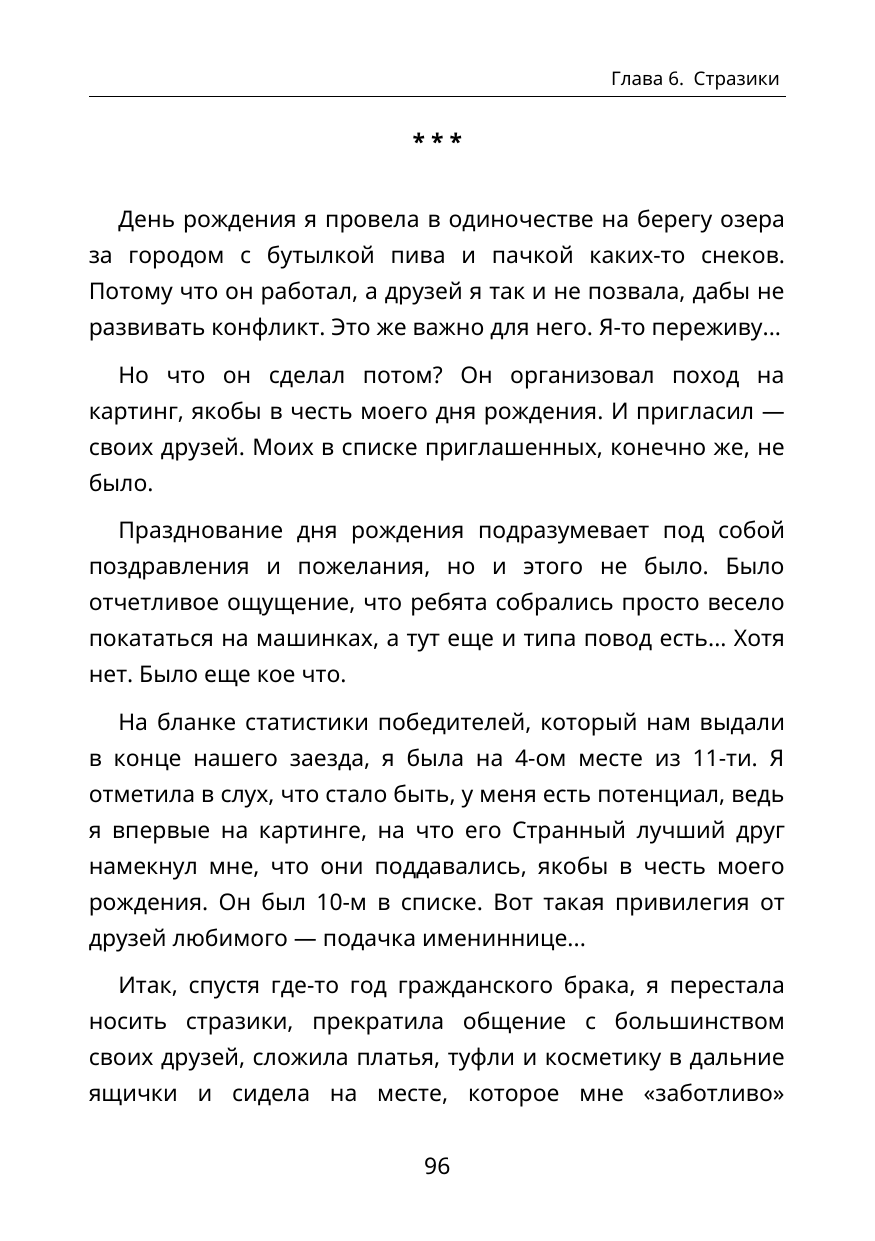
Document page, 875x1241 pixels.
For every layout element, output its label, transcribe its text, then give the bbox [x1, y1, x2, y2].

text Празднование дня рождения подразумевает под собой поздравления и пожелания, но и этого не было. Было отчетливое ощущение, что ребята собрались просто весело покататься на машинках, а тут еще и типа повод есть... Хотя нет. Было еще кое что. [88, 514, 786, 689]
subtitle * * * [88, 126, 786, 157]
text Но что он сделал потом? Он организовал поход на картинг, якобы в честь моего дня рождения. И пригласил — своих друзей. Моих в списке приглашенных, конечно же, не было. [88, 359, 786, 498]
text День рождения я провела в одиночестве на берегу озера за городом с бутылкой пива и пачкой каких-то снеков. Потому что он работал, а друзей я так и не позвала, дабы не развивать конфликт. Это же важно для него. Я-то переживу... [88, 203, 786, 342]
text На бланке статистики победителей, который нам выдали в конце нашего заезда, я была на 4-ом месте из 11-ти. Я отметила в слух, что стало быть, у меня есть потенциал, ведь я впервые на картинге, на что его Странный лучший друг намекнул мне, что они поддавались, якобы в честь моего рождения. Он был 10-м в списке. Вот такая привилегия от друзей любимого — подачка имениннице... [88, 706, 786, 953]
text Итак, спустя где-то год гражданского брака, я перестала носить стразики, прекратила общение с большинством своих друзей, сложила платья, туфли и косметику в дальние ящички и сидела на месте, которое мне «заботливо» [88, 969, 786, 1108]
